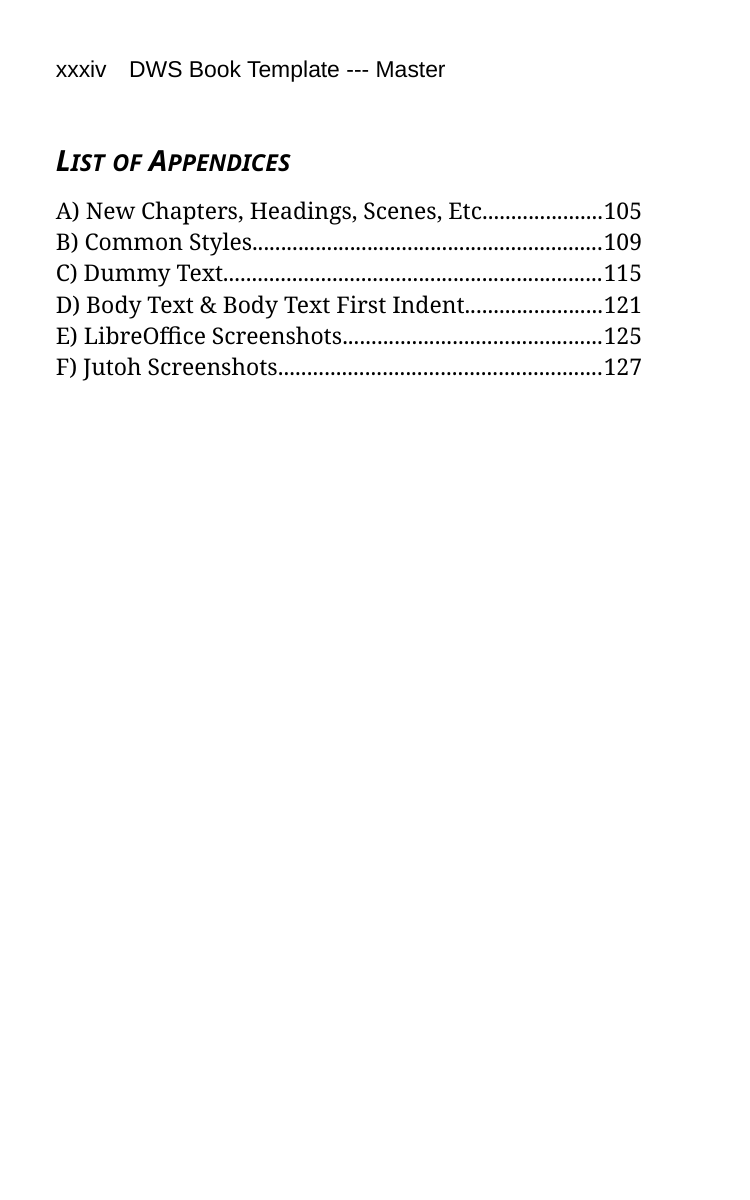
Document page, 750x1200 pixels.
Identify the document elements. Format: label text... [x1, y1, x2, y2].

text D) Body Text & Body Text First Indent 121 [56, 288, 642, 320]
text C) Dummy Text 115 [56, 257, 642, 288]
text B) Common Styles 109 [56, 226, 642, 257]
text A) New Chapters, Headings, Scenes, Etc. 105 [56, 195, 642, 226]
subtitle List of Appendices [56, 140, 642, 180]
text F) Jutoh Screenshots 127 [56, 351, 642, 382]
text E) LibreOffice Screenshots 125 [56, 320, 642, 351]
